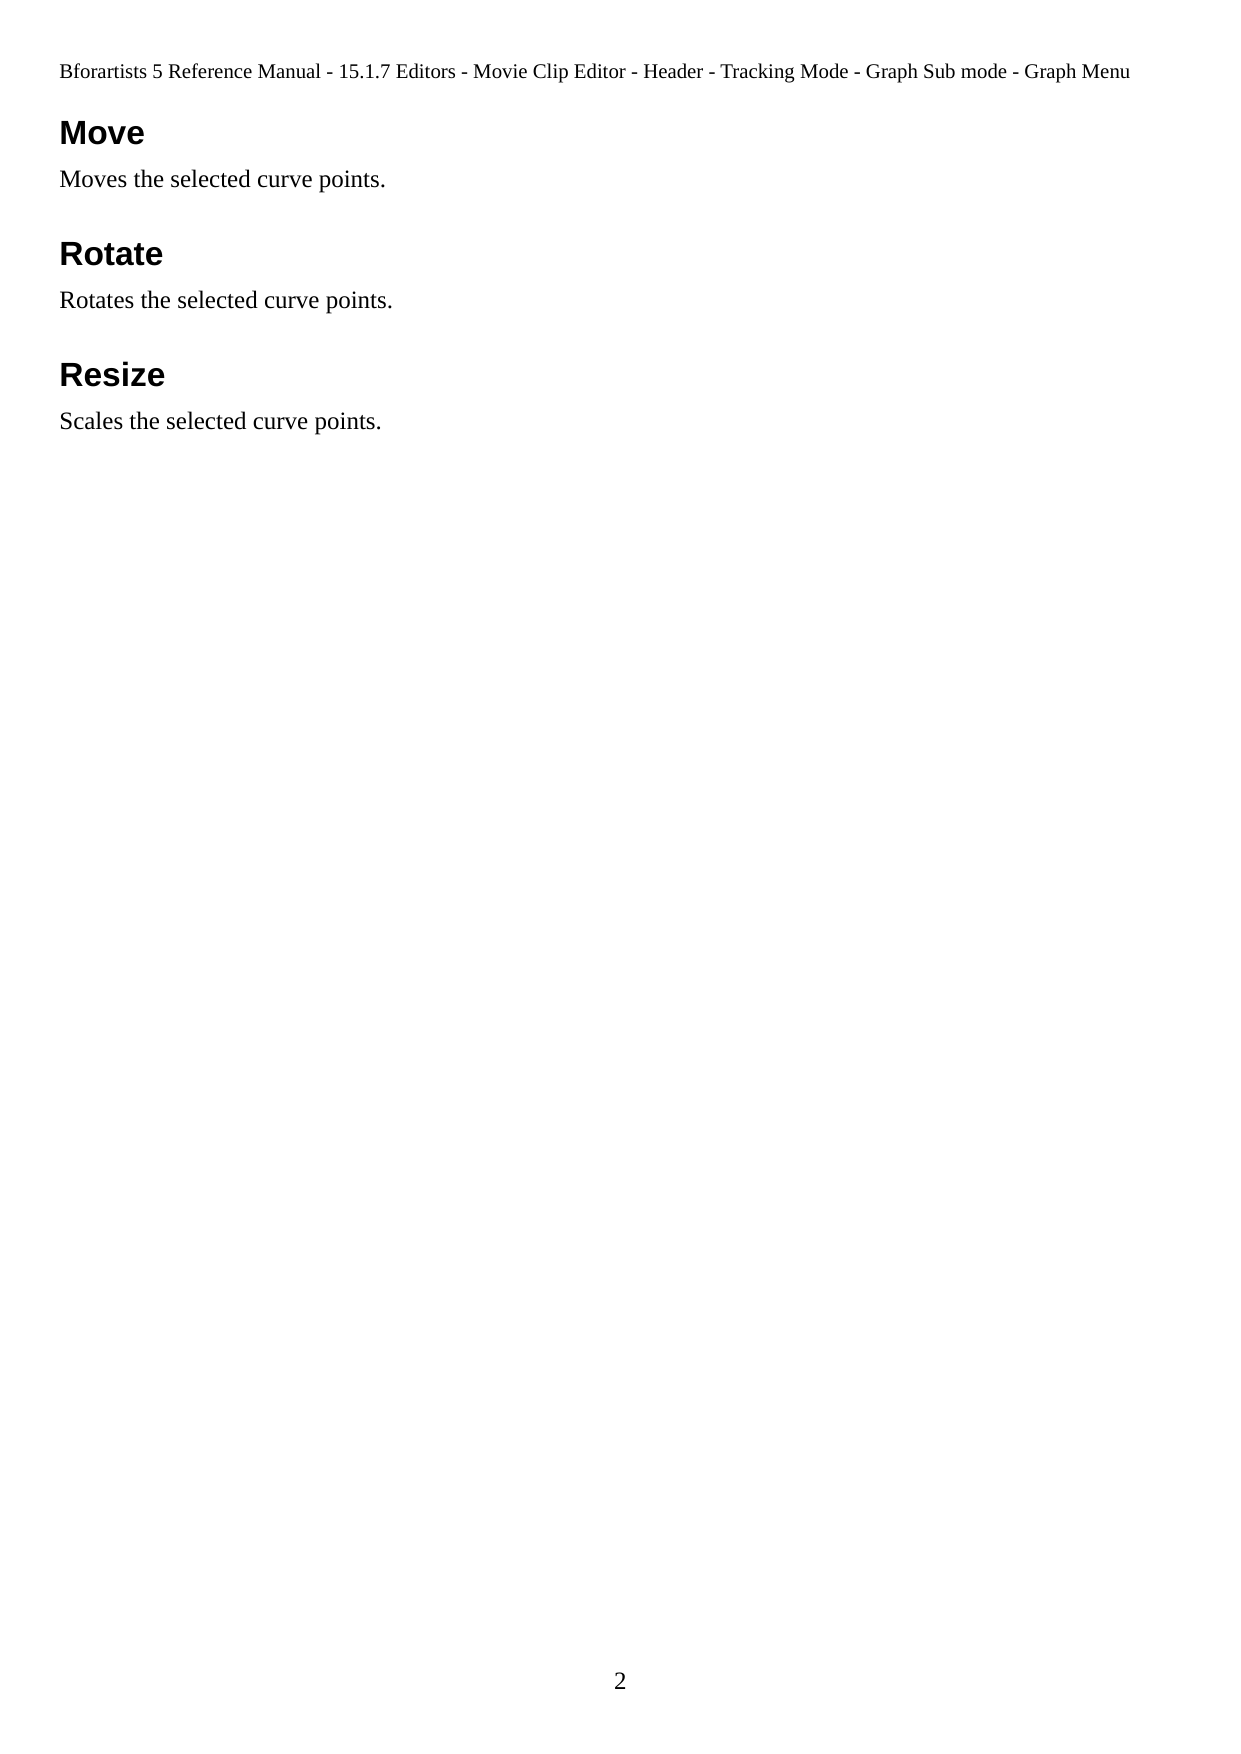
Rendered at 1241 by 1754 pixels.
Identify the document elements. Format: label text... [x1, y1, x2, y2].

text Moves the selected curve points. [59, 164, 1181, 192]
subtitle Rotate [59, 234, 1181, 272]
subtitle Resize [59, 355, 1181, 393]
text Rotates the selected curve points. [59, 285, 1181, 313]
subtitle Move [59, 113, 1181, 151]
text Scales the selected curve points. [59, 406, 1181, 434]
